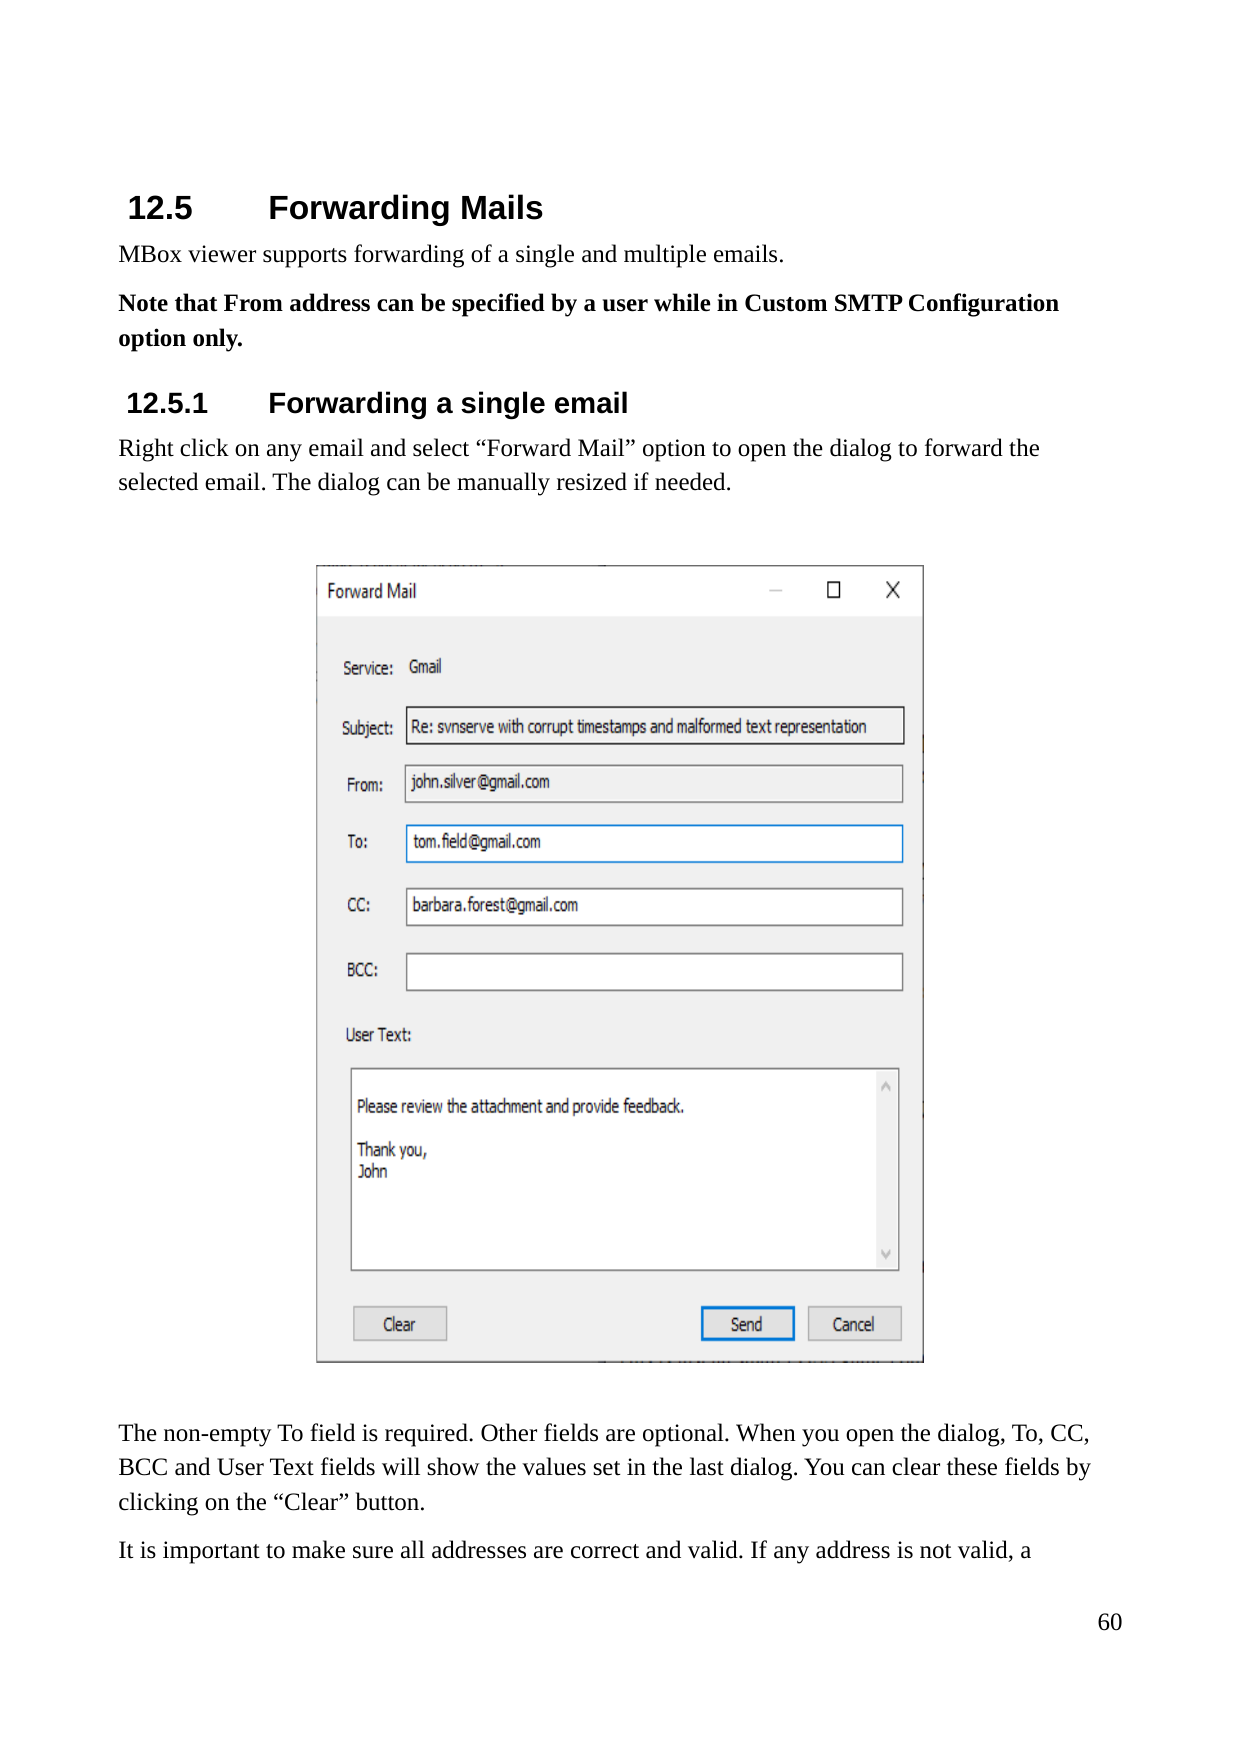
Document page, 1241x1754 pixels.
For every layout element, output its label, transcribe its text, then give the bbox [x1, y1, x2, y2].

subtitle Forwarding a single email [118, 386, 1122, 420]
subtitle Forwarding Mails [118, 188, 1122, 227]
text MBox viewer supports forwarding of a single and multiple emails. [118, 239, 1122, 268]
text The non-empty To field is required. Other fields are optional. When you open the dialog, To, CC, BCC and User Text fields will show the values set in the last dialog. You can clear these fields by clicking on the “Clear” button. [118, 1418, 1122, 1515]
text Right click on any email and select “Forward Mail” option to open the dialog to forward the selected email. The dialog can be manually resized if needed. [118, 433, 1122, 496]
picture [316, 565, 924, 1363]
text It is important to make sure all addresses are correct and valid. If any address is not valid, a [118, 1536, 1122, 1564]
text Note that From address can be specified by a user while in Custom SMTP Configuration option only. [118, 288, 1122, 351]
